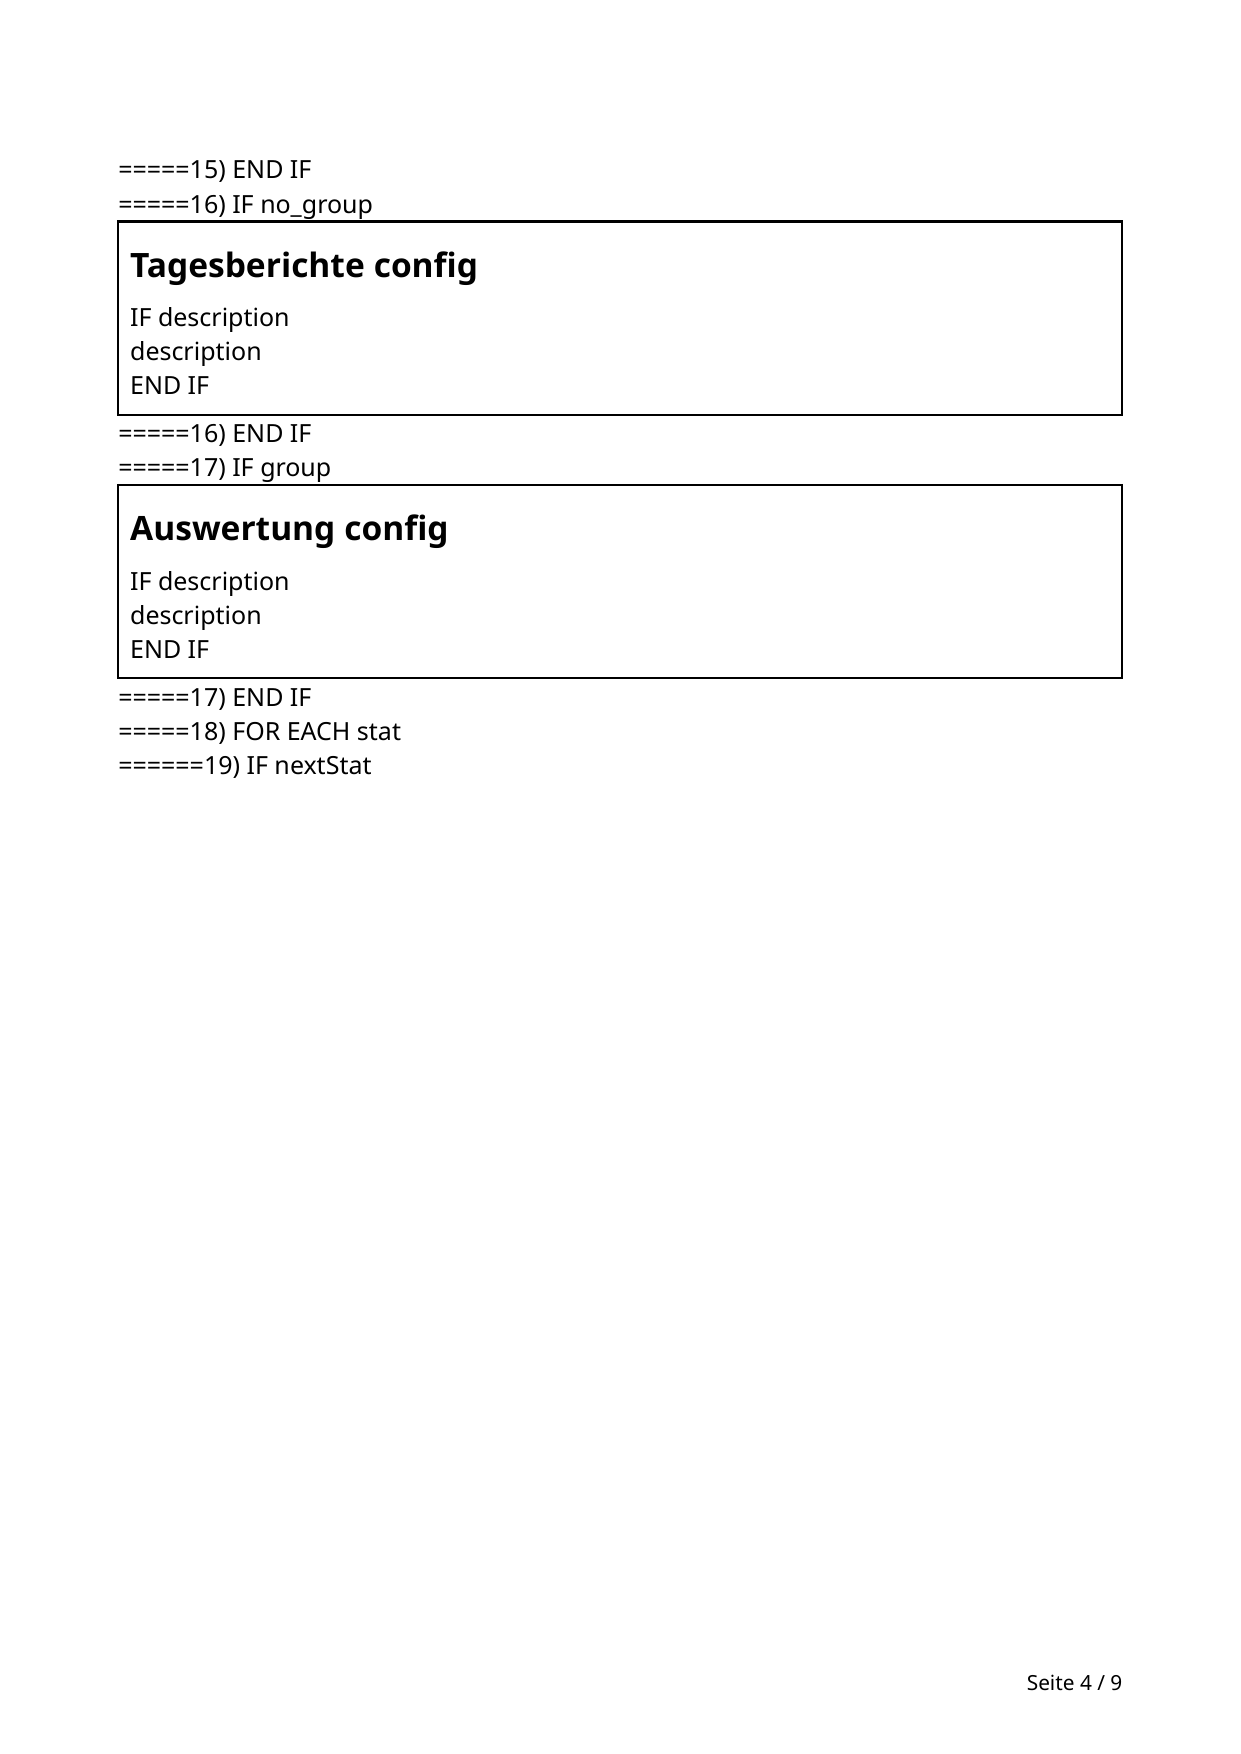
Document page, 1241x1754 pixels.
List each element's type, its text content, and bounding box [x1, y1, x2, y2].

text =====17) IF group [118, 450, 1122, 484]
table_header Tagesberichte config IF description description END IF [119, 223, 1121, 414]
text =====16) END IF [118, 416, 1122, 450]
text ======19) IF nextStat [118, 747, 1122, 781]
text =====16) IF no_group [118, 186, 1122, 220]
text =====18) FOR EACH stat [118, 713, 1122, 747]
text =====17) END IF [118, 679, 1122, 713]
table_header Auswertung config IF description description END IF [119, 486, 1121, 677]
text =====15) END IF [118, 152, 1122, 186]
